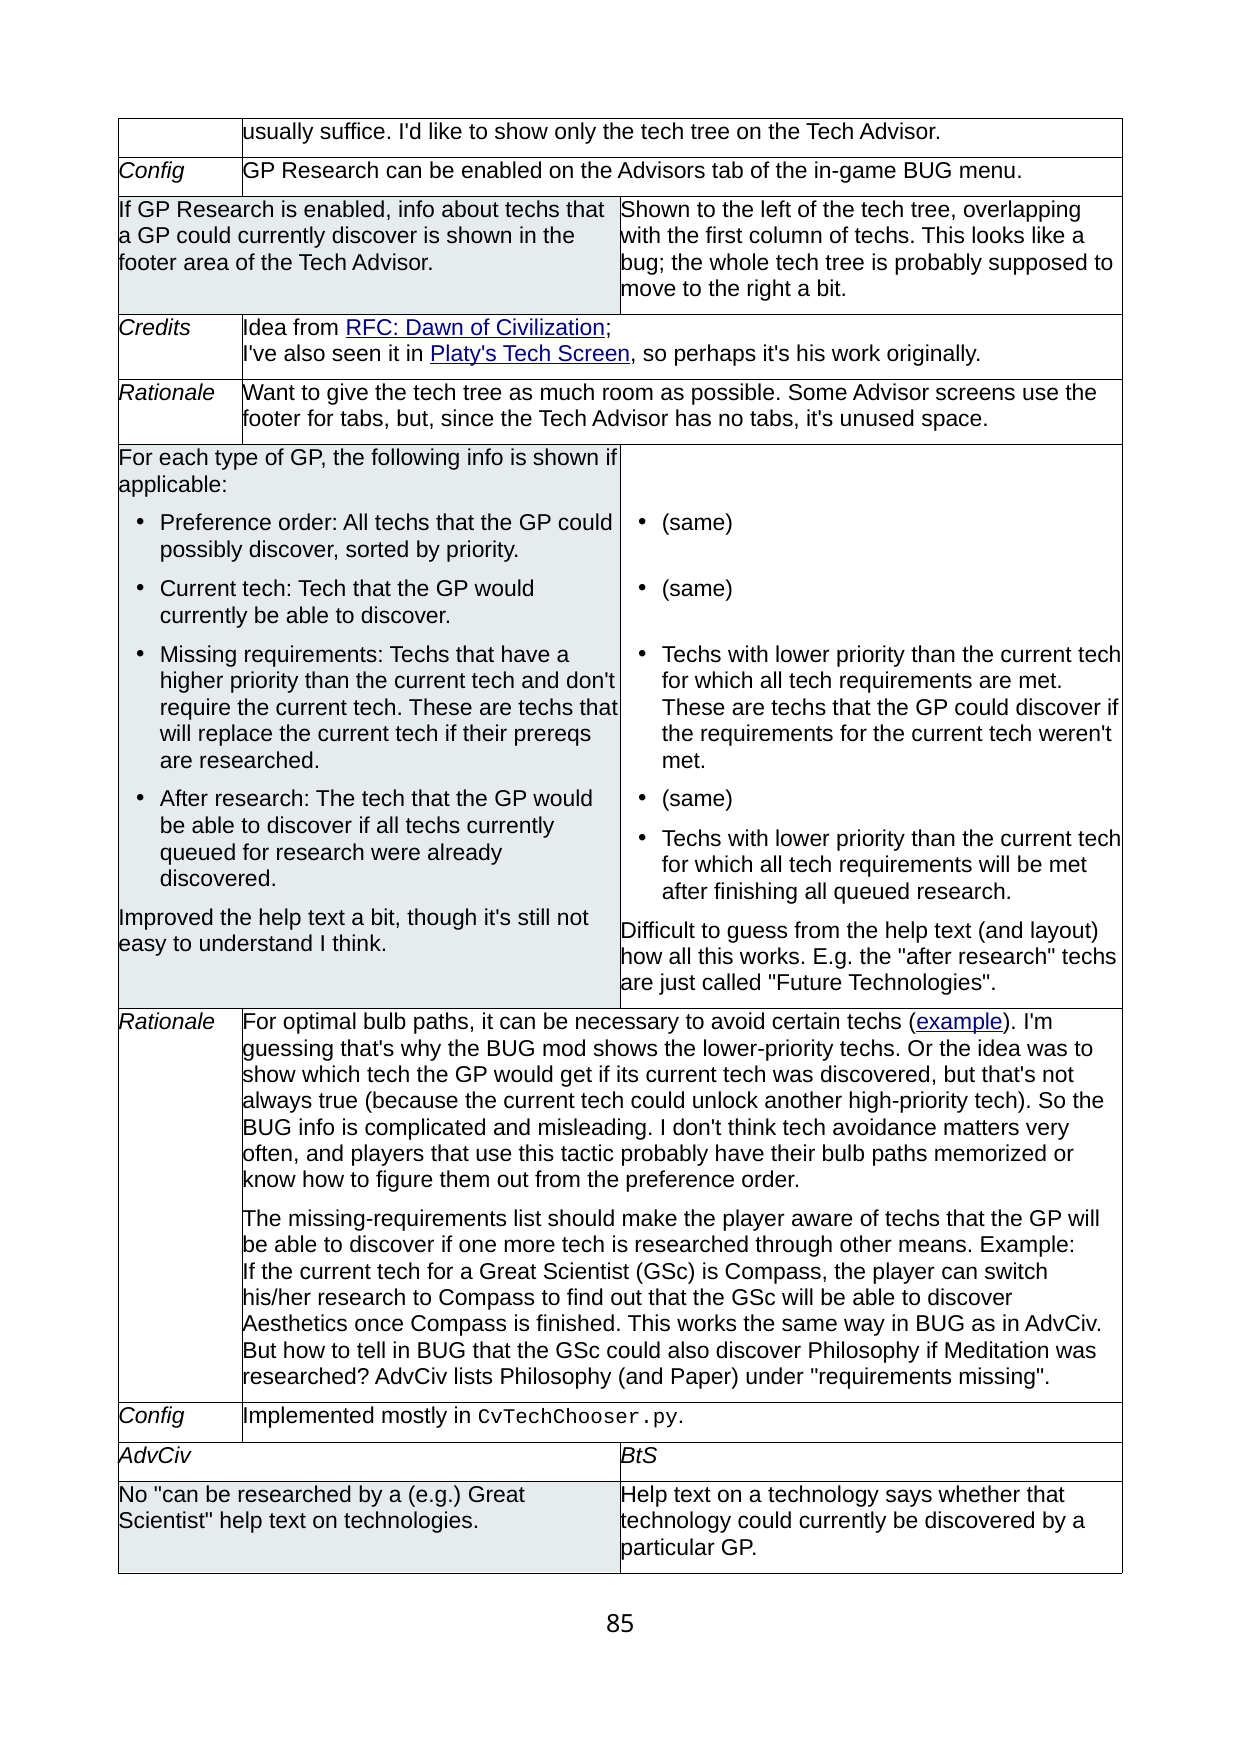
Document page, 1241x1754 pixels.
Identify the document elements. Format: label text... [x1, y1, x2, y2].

table_cell BtS [621, 1443, 1122, 1481]
table_cell [119, 119, 242, 157]
table_cell Config [119, 1403, 242, 1442]
table_cell Config [119, 158, 242, 196]
table_cell Rationale [119, 380, 242, 444]
table_cell If GP Research is enabled, info about techs that a GP could currently discover is shown in the footer area of the Tech Advisor. [119, 197, 620, 314]
table_cell Want to give the tech tree as much room as possible. Some Advisor screens use the footer for tabs, but, since the Tech Advisor has no tabs, it's unused space. [243, 380, 1122, 444]
table_cell Help text on a technology says whether that technology could currently be discovered by a particular GP. [621, 1482, 1122, 1572]
table_cell No "can be researched by a (e.g.) Great Scientist" help text on technologies. [119, 1482, 620, 1572]
table_cell For optimal bulb paths, it can be necessary to avoid certain techs (example). I'm guessing that's why the BUG mod shows the lower-priority techs. Or the idea was to show which tech the GP would get if its current tech was discovered, but that's not always true (because the current tech could unlock another high-priority tech). So the BUG info is complicated and misleading. I don't think tech avoidance matters very often, and players that use this tactic probably have their bulb paths memorized or know how to figure them out from the preference order. The missing-requirements list should make the player aware of techs that the GP will be able to discover if one more tech is researched through other means. Example: If the current tech for a Great Scientist (GSc) is Compass, the player can switch his/her research to Compass to find out that the GSc will be able to discover Aesthetics once Compass is finished. This works the same way in BUG as in AdvCiv. But how to tell in BUG that the GSc could also discover Philosophy if Meditation was researched? AdvCiv lists Philosophy (and Paper) under "requirements missing". [243, 1009, 1122, 1402]
table_cell Shown to the left of the tech tree, overlapping with the first column of techs. This looks like a bug; the whole tech tree is probably supposed to move to the right a bit. [621, 197, 1122, 314]
table_cell AdvCiv [119, 1443, 620, 1481]
table_cell GP Research can be enabled on the Advisors tab of the in-game BUG menu. [243, 158, 1122, 196]
table_cell usually suffice. I'd like to show only the tech tree on the Tech Advisor. [243, 119, 1122, 157]
table_cell Credits [119, 315, 242, 379]
table_cell For each type of GP, the following info is shown if applicable: Preference order: All techs that the GP could possibly discover, sorted by priority. Current tech: Tech that the GP would currently be able to discover. Missing requirements: Techs that have a higher priority than the current tech and don't require the current tech. These are techs that will replace the current tech if their prereqs are researched. After research: The tech that the GP would be able to discover if all techs currently queued for research were already discovered. Improved the help text a bit, though it's still not easy to understand I think. [119, 445, 620, 1008]
table_cell Idea from RFC: Dawn of Civilization; I've also seen it in Platy's Tech Screen, so perhaps it's his work originally. [243, 315, 1122, 379]
table_cell (same) (same) Techs with lower priority than the current tech for which all tech requirements are met. These are techs that the GP could discover if the requirements for the current tech weren't met. (same) Techs with lower priority than the current tech for which all tech requirements will be met after finishing all queued research. Difficult to guess from the help text (and layout) how all this works. E.g. the "after research" techs are just called "Future Technologies". [621, 445, 1122, 1008]
table_cell Rationale [119, 1009, 242, 1402]
table_cell Implemented mostly in CvTechChooser.py. [243, 1403, 1122, 1442]
